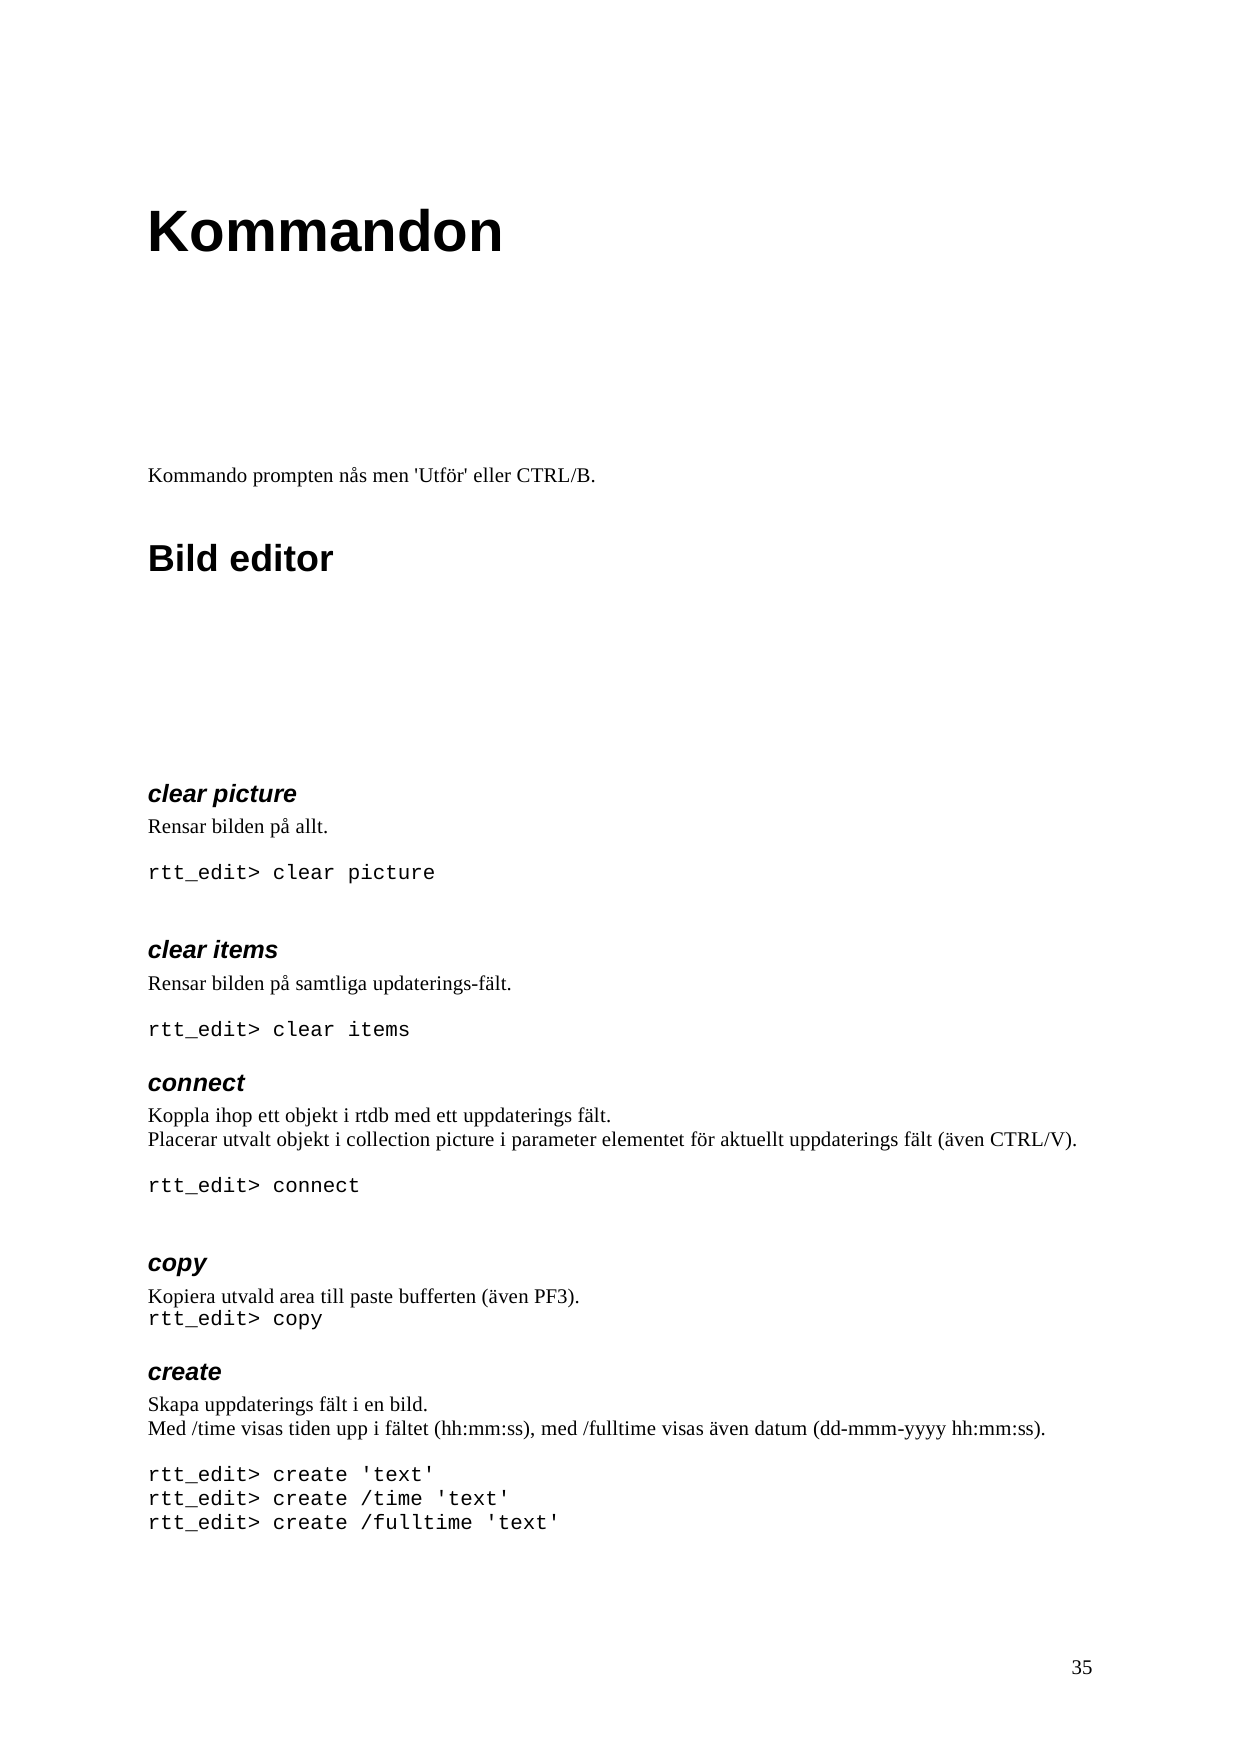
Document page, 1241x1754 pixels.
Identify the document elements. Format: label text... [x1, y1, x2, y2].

text rtt_edit> create /time 'text' [148, 1488, 1093, 1512]
subtitle clear items [148, 935, 1093, 964]
text Med /time visas tiden upp i fältet (hh:mm:ss), med /fulltime visas även datum (dd-mmm-yyyy hh:mm:ss). [148, 1416, 1093, 1440]
text Kopiera utvald area till paste bufferten (även PF3). [148, 1283, 1093, 1307]
text rtt_edit> clear picture [148, 862, 1093, 886]
text Rensar bilden på samtliga updaterings-fält. [148, 971, 1093, 994]
text rtt_edit> create /fulltime 'text' [148, 1512, 1093, 1536]
subtitle create [148, 1356, 1093, 1386]
text Rensar bilden på allt. [148, 814, 1093, 838]
text Skapa uppdaterings fält i en bild. [148, 1392, 1093, 1416]
text Placerar utvalt objekt i collection picture i parameter elementet för aktuellt uppdaterings fält (även CTRL/V). [148, 1127, 1093, 1151]
subtitle Bild editor [148, 536, 1093, 579]
subtitle clear picture [148, 779, 1093, 808]
text rtt_edit> clear items [148, 1019, 1093, 1043]
text Kommando prompten nås men 'Utför' eller CTRL/B. [148, 463, 1093, 487]
subtitle connect [148, 1068, 1093, 1097]
text rtt_edit> create 'text' [148, 1464, 1093, 1488]
text rtt_edit> copy [148, 1307, 1093, 1331]
text Koppla ihop ett objekt i rtdb med ett uppdaterings fält. [148, 1103, 1093, 1127]
subtitle Kommandon [148, 197, 1093, 264]
subtitle copy [148, 1248, 1093, 1277]
text rtt_edit> connect [148, 1175, 1093, 1199]
